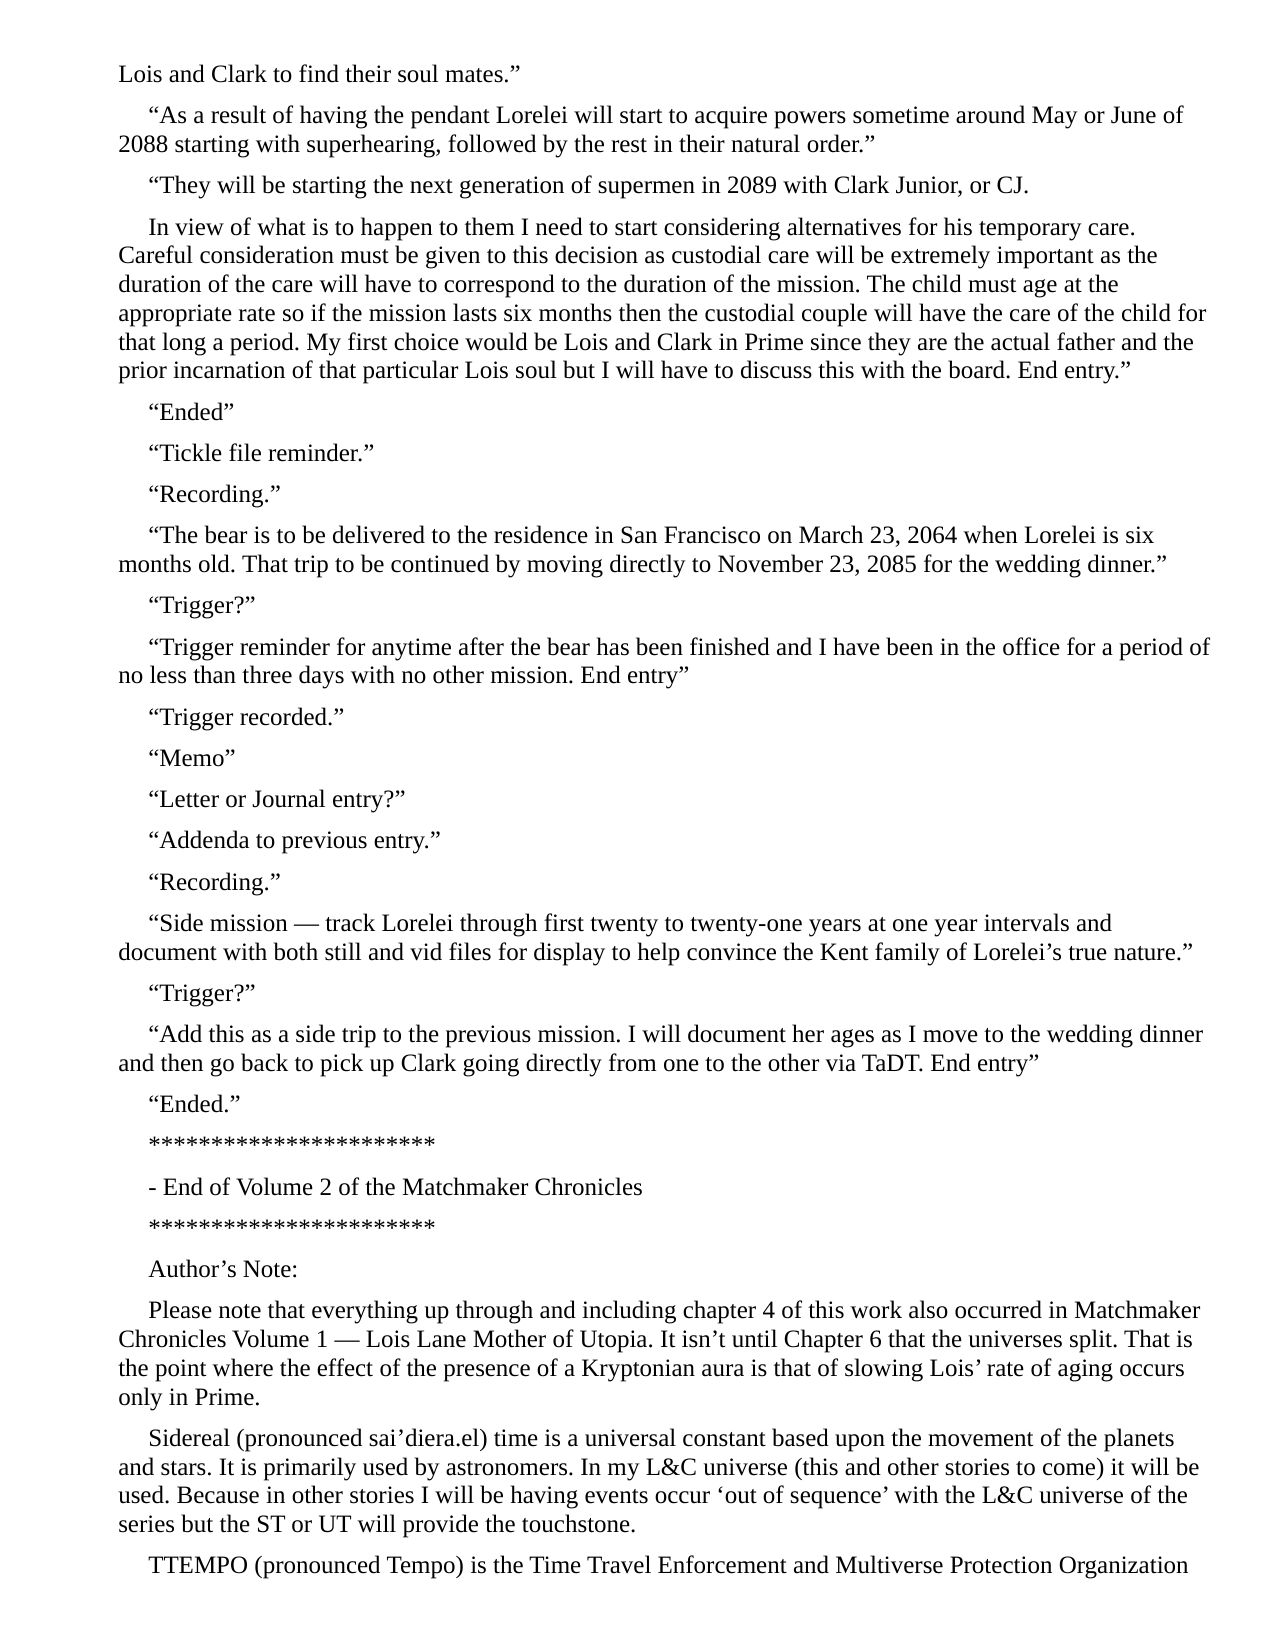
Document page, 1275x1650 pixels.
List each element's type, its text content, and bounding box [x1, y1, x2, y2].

text “The bear is to be delivered to the residence in San Francisco on March 23, 2064 when Lorelei is six months old. That trip to be continued by moving directly to November 23, 2085 for the wedding dinner.” [118, 520, 1216, 578]
text Please note that everything up through and including chapter 4 of this work also occurred in Matchmaker Chronicles Volume 1 — Lois Lane Mother of Utopia. It isn’t until Chapter 6 that the universes split. That is the point where the effect of the presence of a Kryptonian aura is that of slowing Lois’ rate of aging occurs only in Prime. [118, 1295, 1216, 1410]
text “Memo” [118, 743, 1216, 772]
text Lois and Clark to find their soul mates.” [118, 59, 1216, 88]
text “Side mission — track Lorelei through first twenty to twenty-one years at one year intervals and document with both still and vid files for display to help convince the Kent family of Lorelei’s true nature.” [118, 908, 1216, 965]
text TTEMPO (pronounced Tempo) is the Time Travel Enforcement and Multiverse Protection Organization [118, 1550, 1216, 1579]
text - End of Volume 2 of the Matchmaker Chronicles [118, 1172, 1216, 1200]
text Sidereal (pronounced sai’diera.el) time is a universal constant based upon the movement of the planets and stars. It is primarily used by astronomers. In my L&C universe (this and other stories to come) it will be used. Because in other stories I will be having events occur ‘out of sequence’ with the L&C universe of the series but the ST or UT will provide the touchstone. [118, 1423, 1216, 1538]
text “Addenda to previous entry.” [118, 825, 1216, 854]
text “They will be starting the next generation of supermen in 2089 with Clark Junior, or CJ. [118, 170, 1216, 199]
text “Recording.” [118, 479, 1216, 508]
text “Recording.” [118, 867, 1216, 895]
text “Add this as a side trip to the previous mission. I will document her ages as I move to the wedding dinner and then go back to pick up Clark going directly from one to the other via TaDT. End entry” [118, 1019, 1216, 1077]
text “Trigger reminder for anytime after the bear has been finished and I have been in the office for a period of no less than three days with no other mission. End entry” [118, 632, 1216, 689]
text Author’s Note: [118, 1254, 1216, 1283]
text “Tickle file reminder.” [118, 438, 1216, 467]
text “Trigger?” [118, 590, 1216, 619]
text “Ended.” [118, 1089, 1216, 1118]
text In view of what is to happen to them I need to start considering alternatives for his temporary care. Careful consideration must be given to this decision as custodial care will be extremely important as the duration of the care will have to correspond to the duration of the mission. The child must age at the appropriate rate so if the mission lasts six months then the custodial couple will have the care of the child for that long a period. My first choice would be Lois and Clark in Prime since they are the actual father and the prior incarnation of that particular Lois soul but I will have to discuss this with the board. End entry.” [118, 212, 1216, 384]
text *********************** [118, 1130, 1216, 1159]
text “Trigger recorded.” [118, 702, 1216, 730]
text “Ended” [118, 397, 1216, 425]
text “Trigger?” [118, 978, 1216, 1007]
text *********************** [118, 1213, 1216, 1242]
text “As a result of having the pendant Lorelei will start to acquire powers sometime around May or June of 2088 starting with superhearing, followed by the rest in their natural order.” [118, 100, 1216, 158]
text “Letter or Journal entry?” [118, 784, 1216, 813]
